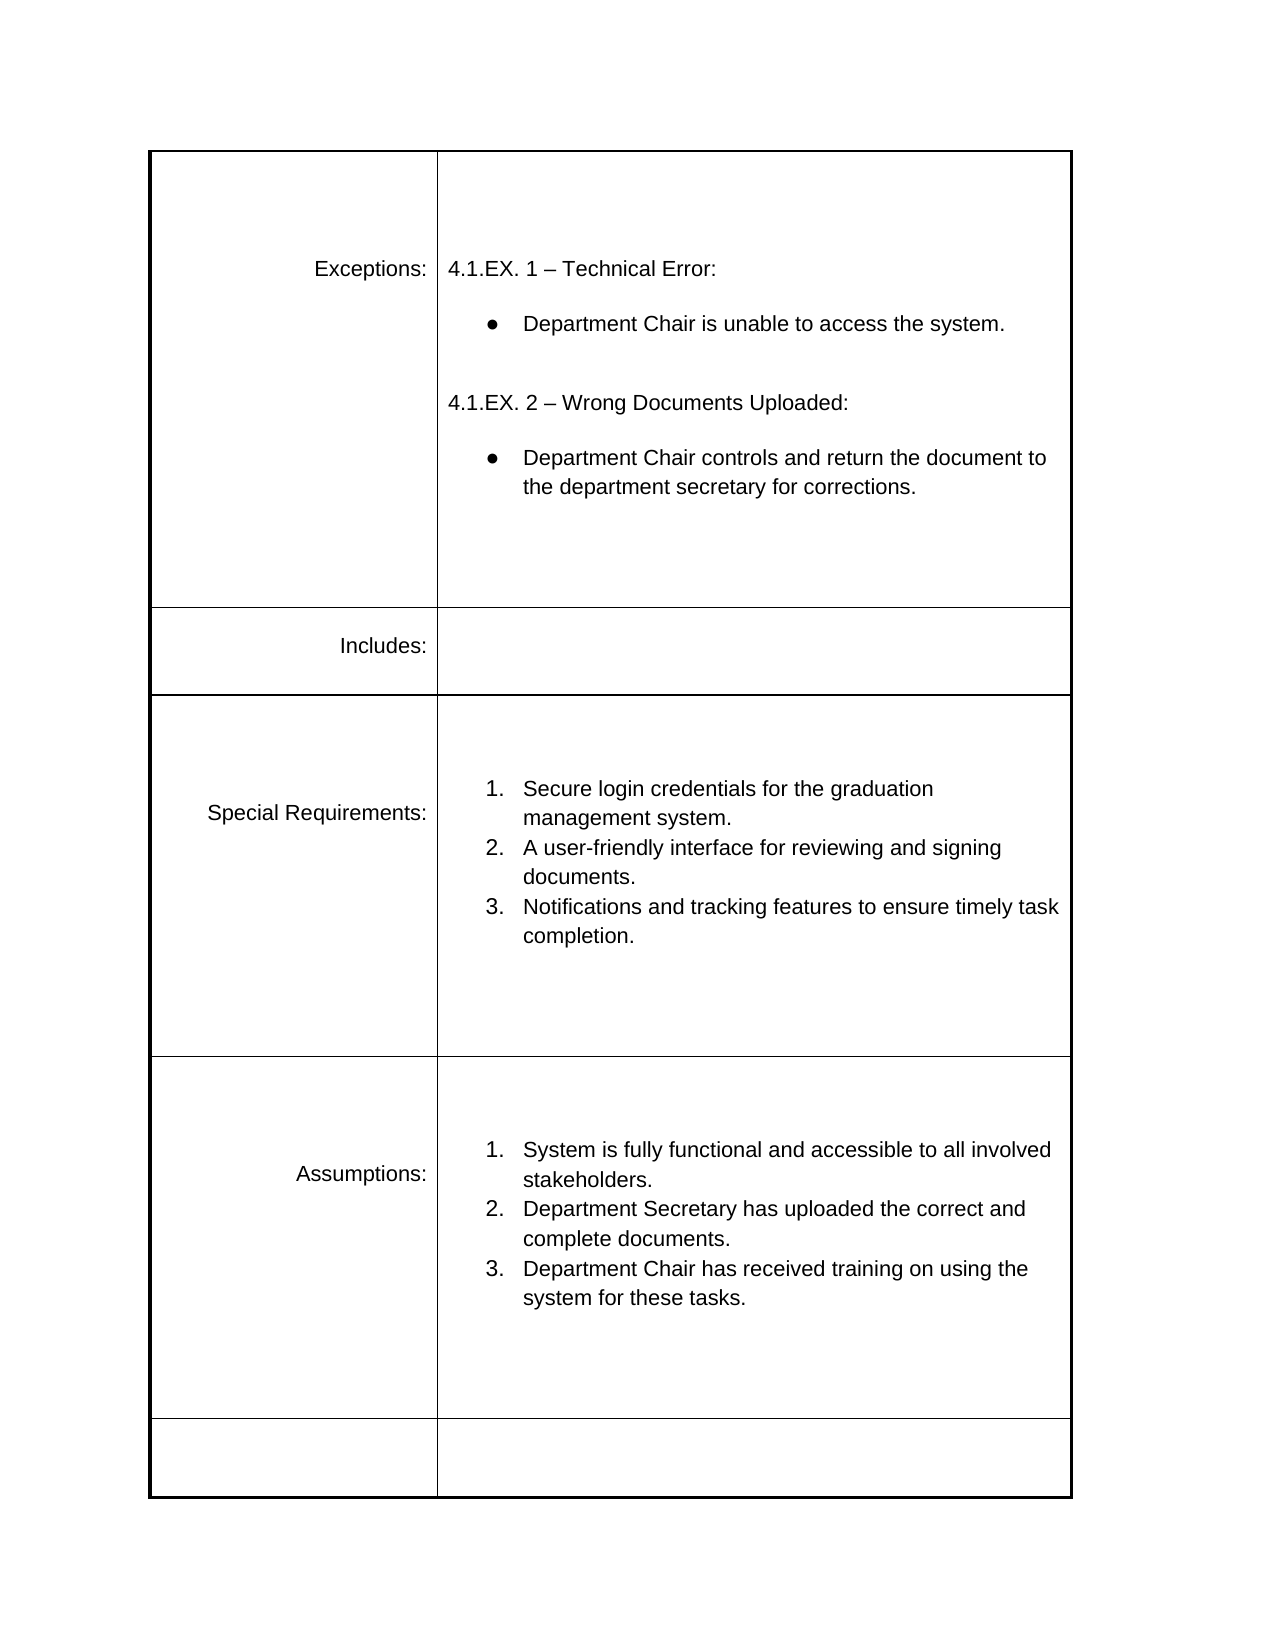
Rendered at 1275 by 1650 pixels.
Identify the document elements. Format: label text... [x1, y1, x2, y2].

table_cell Exceptions: [152, 152, 437, 607]
table_cell Assumptions: [152, 1057, 437, 1417]
table_cell Secure login credentials for the graduation management system. A user-friendly interface for reviewing and signing documents. Notifications and tracking features to ensure timely task completion. [438, 696, 1070, 1056]
table_cell Special Requirements: [152, 696, 437, 1056]
table_cell System is fully functional and accessible to all involved stakeholders. Department Secretary has uploaded the correct and complete documents. Department Chair has received training on using the system for these tasks. [438, 1057, 1070, 1417]
table_cell 4.1.EX. 1 – Technical Error: Department Chair is unable to access the system. 4.1.EX. 2 – Wrong Documents Uploaded: Department Chair controls and return the document to the department secretary for corrections. [438, 152, 1070, 607]
table_cell Includes: [152, 608, 437, 694]
table_cell [152, 1419, 437, 1496]
table_cell [438, 1419, 1070, 1496]
table_cell [438, 608, 1070, 694]
